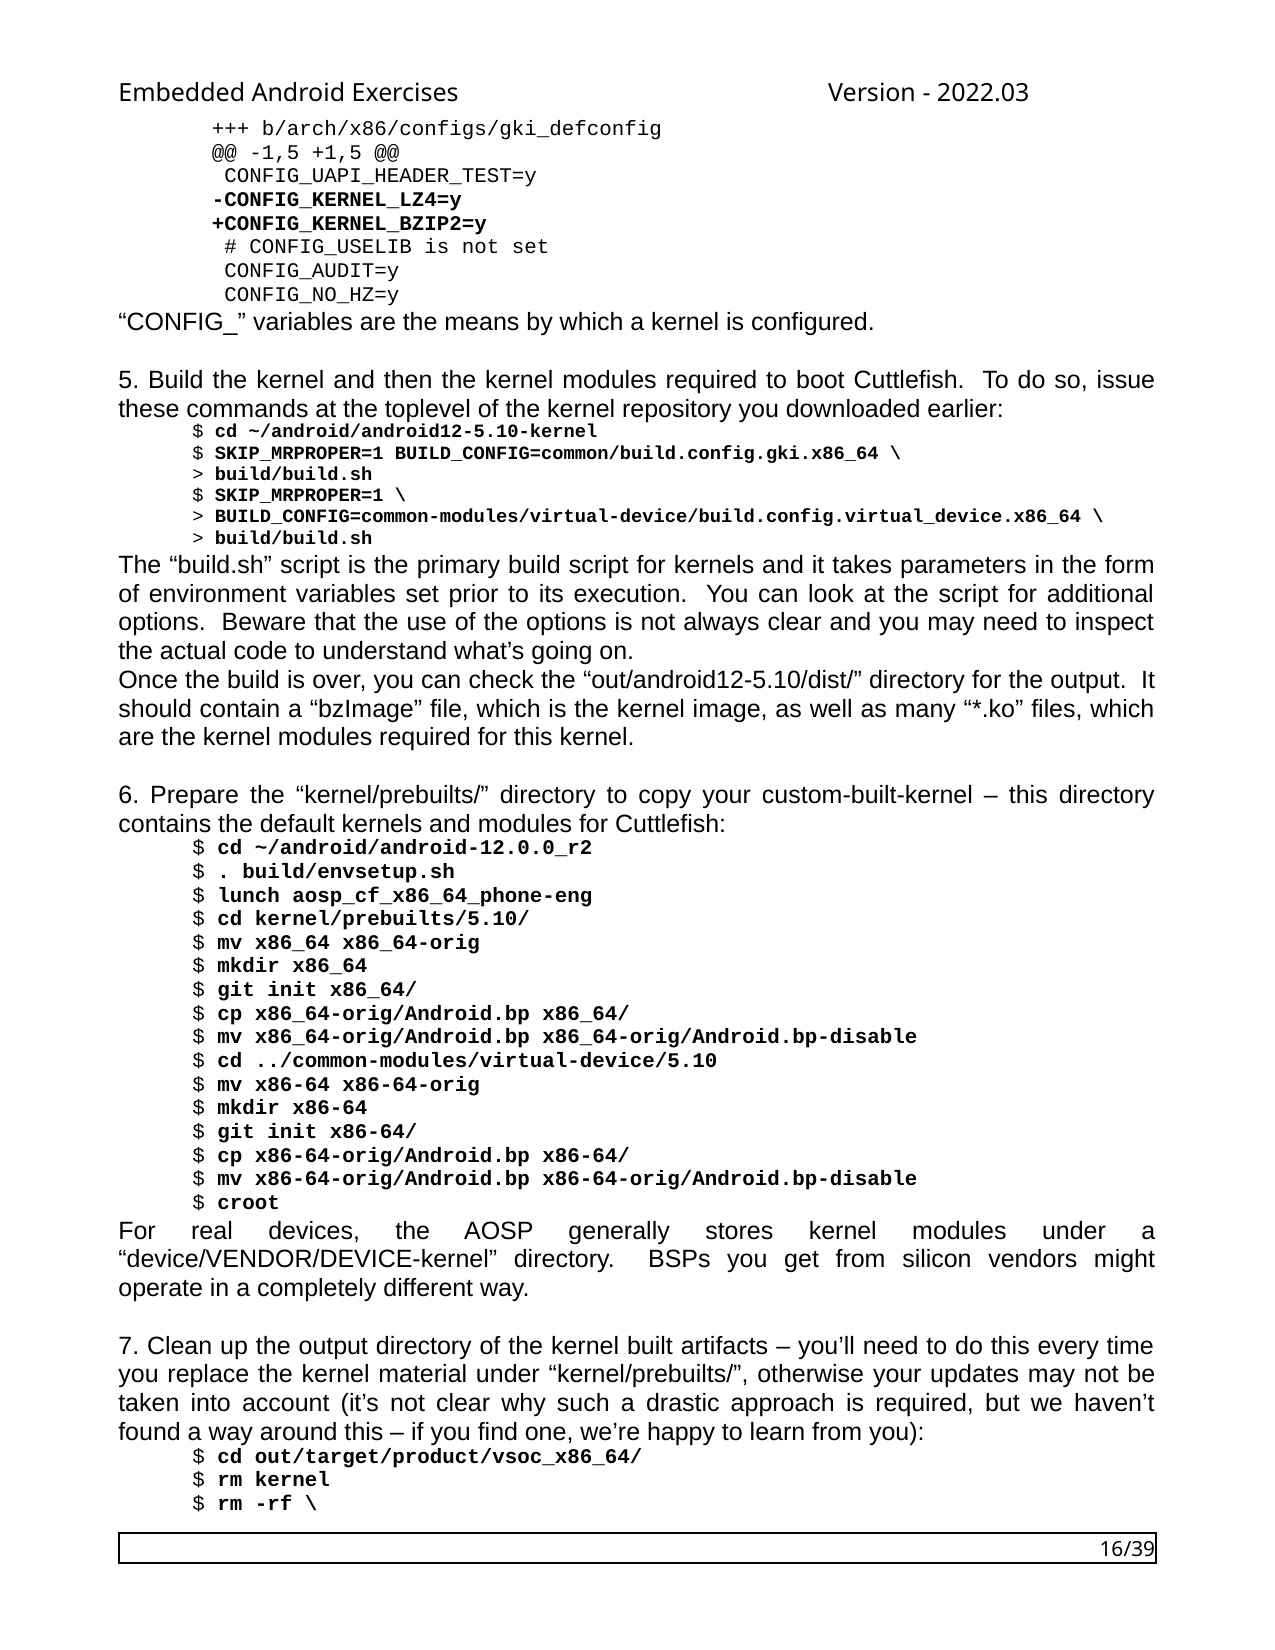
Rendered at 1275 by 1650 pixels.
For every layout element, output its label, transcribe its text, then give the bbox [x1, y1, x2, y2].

text 7. Clean up the output directory of the kernel built artifacts – you’ll need to do this every time you replace the kernel material under “kernel/prebuilts/”, otherwise your updates may not be taken into account (it’s not clear why such a drastic approach is required, but we haven’t found a way around this – if you find one, we’re happy to learn from you): [118, 1331, 1157, 1446]
text For real devices, the AOSP generally stores kernel modules under a “device/VENDOR/DEVICE-kernel” directory. BSPs you get from silicon vendors might operate in a completely different way. [118, 1216, 1157, 1302]
text The “build.sh” script is the primary build script for kernels and it takes parameters in the form of environment variables set prior to its execution. You can look at the script for additional options. Beware that the use of the options is not always clear and you may need to inspect the actual code to understand what’s going on. [118, 550, 1157, 665]
text > build/build.sh [192, 465, 1157, 486]
text $ mkdir x86-64 [192, 1097, 1157, 1121]
text +CONFIG_KERNEL_BZIP2=y [212, 213, 1157, 236]
text $ mv x86_64 x86_64-orig [192, 932, 1157, 956]
text $ cd kernel/prebuilts/5.10/ [192, 908, 1157, 932]
text CONFIG_NO_HZ=y [212, 284, 1157, 307]
text @@ -1,5 +1,5 @@ [212, 142, 1157, 165]
text $ mv x86-64-orig/Android.bp x86-64-orig/Android.bp-disable [192, 1168, 1157, 1192]
text CONFIG_UAPI_HEADER_TEST=y [212, 165, 1157, 189]
text # CONFIG_USELIB is not set [212, 236, 1157, 260]
text $ croot [192, 1192, 1157, 1216]
text 6. Prepare the “kernel/prebuilts/” directory to copy your custom-built-kernel – this directory contains the default kernels and modules for Cuttlefish: [118, 780, 1157, 837]
text $ mkdir x86_64 [192, 956, 1157, 979]
text $ mv x86-64 x86-64-orig [192, 1074, 1157, 1097]
text > build/build.sh [192, 528, 1157, 550]
text $ git init x86_64/ [192, 979, 1157, 1003]
text $ SKIP_MRPROPER=1 \ [192, 486, 1157, 507]
text $ cd ~/android/android-12.0.0_r2 [192, 837, 1157, 861]
text $ cp x86_64-orig/Android.bp x86_64/ [192, 1003, 1157, 1026]
text $ lunch aosp_cf_x86_64_phone-eng [192, 884, 1157, 908]
text $ rm kernel [192, 1469, 1157, 1493]
text $ SKIP_MRPROPER=1 BUILD_CONFIG=common/build.config.gki.x86_64 \ [192, 443, 1157, 465]
text $ cd ../common-modules/virtual-device/5.10 [192, 1050, 1157, 1074]
text “CONFIG_” variables are the means by which a kernel is configured. [118, 307, 1157, 336]
text $ git init x86-64/ [192, 1121, 1157, 1145]
text $ mv x86_64-orig/Android.bp x86_64-orig/Android.bp-disable [192, 1026, 1157, 1050]
text $ rm -rf \ [192, 1493, 1157, 1517]
text $ cd out/target/product/vsoc_x86_64/ [192, 1446, 1157, 1469]
text -CONFIG_KERNEL_LZ4=y [212, 189, 1157, 213]
text 5. Build the kernel and then the kernel modules required to boot Cuttlefish. To do so, issue these commands at the toplevel of the kernel repository you downloaded earlier: [118, 365, 1157, 422]
text $ cp x86-64-orig/Android.bp x86-64/ [192, 1145, 1157, 1168]
text $ cd ~/android/android12-5.10-kernel [192, 422, 1157, 443]
text CONFIG_AUDIT=y [212, 260, 1157, 284]
text > BUILD_CONFIG=common-modules/virtual-device/build.config.virtual_device.x86_64 \ [192, 507, 1157, 528]
text +++ b/arch/x86/configs/gki_defconfig [212, 118, 1157, 142]
text $ . build/envsetup.sh [192, 861, 1157, 884]
text Once the build is over, you can check the “out/android12-5.10/dist/” directory for the output. It should contain a “bzImage” file, which is the kernel image, as well as many “*.ko” files, which are the kernel modules required for this kernel. [118, 665, 1157, 751]
